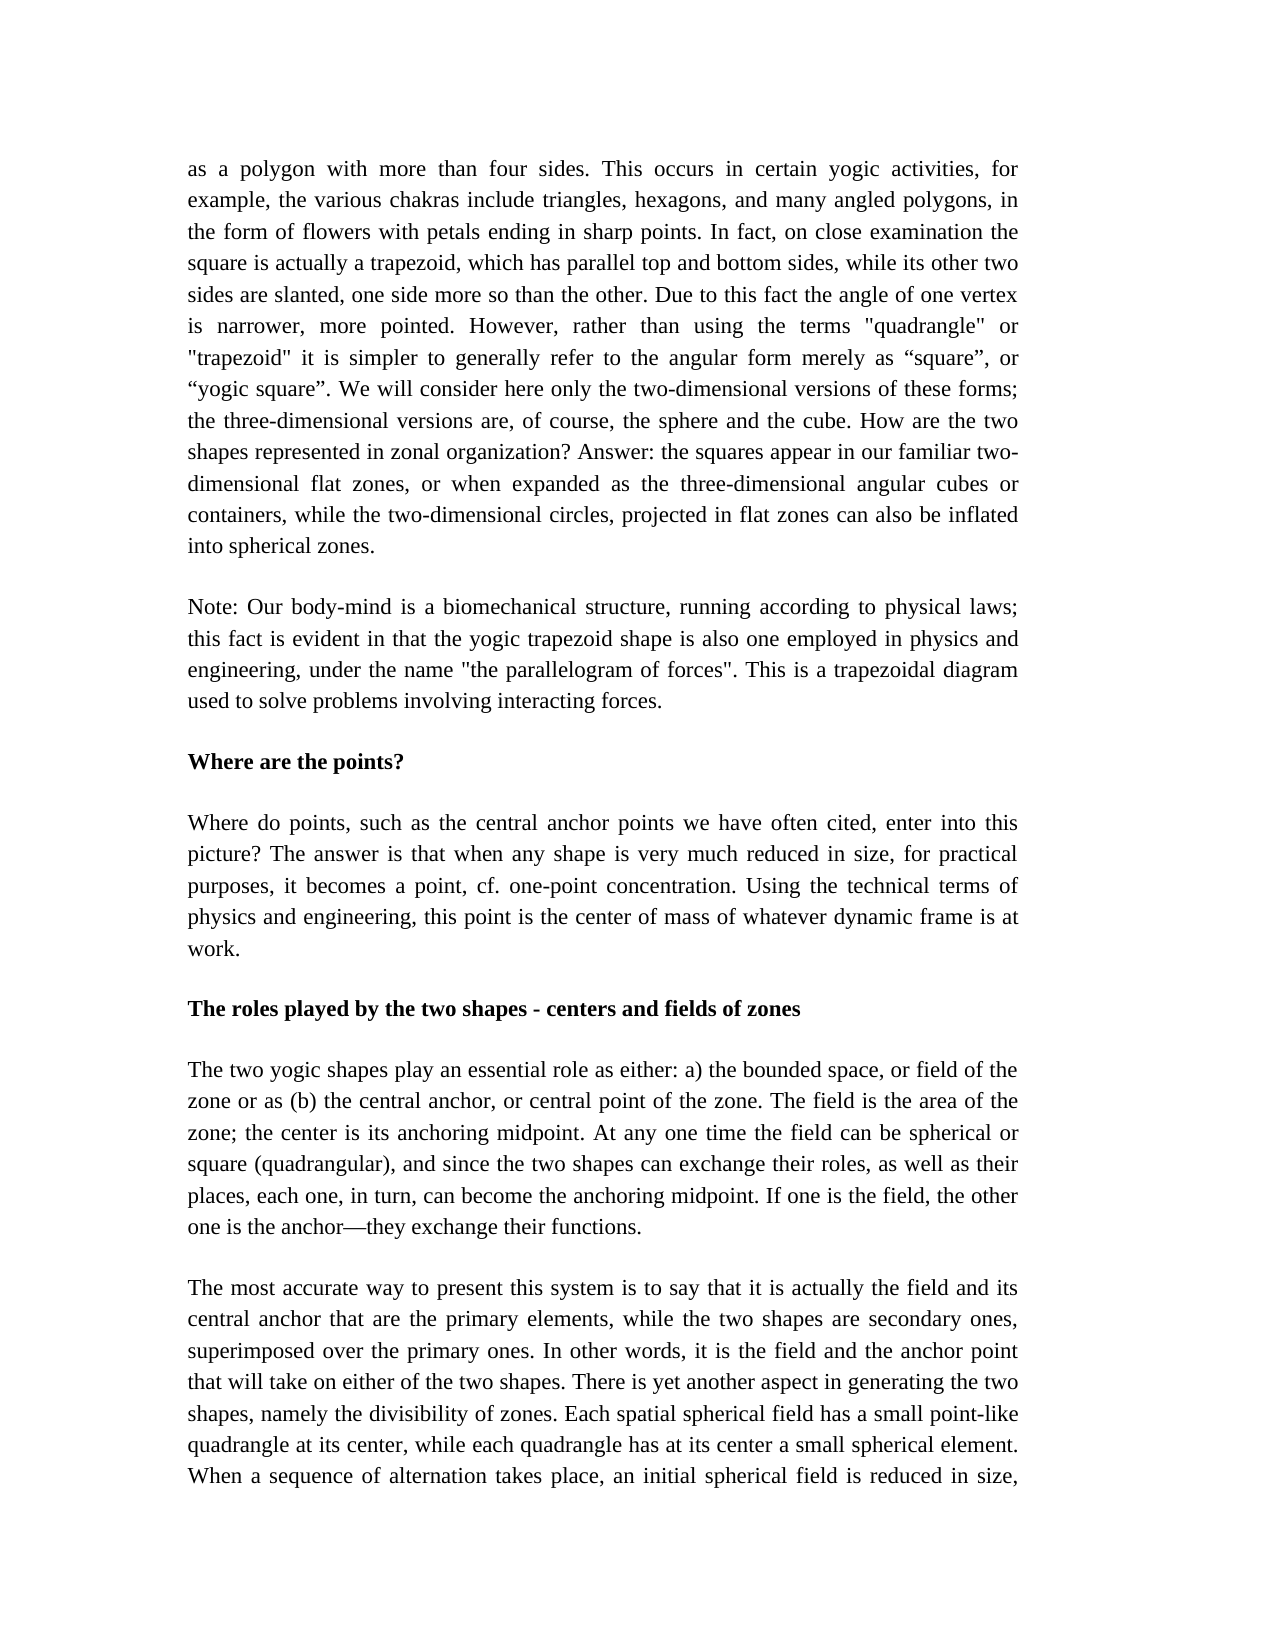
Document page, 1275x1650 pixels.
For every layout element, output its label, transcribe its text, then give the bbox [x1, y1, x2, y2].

text as a polygon with more than four sides. This occurs in certain yogic activities, for example, the various chakras include triangles, hexagons, and many angled polygons, in the form of flowers with petals ending in sharp points. In fact, on close examination the square is actually a trapezoid, which has parallel top and bottom sides, while its other two sides are slanted, one side more so than the other. Due to this fact the angle of one vertex is narrower, more pointed. However, rather than using the terms "quadrangle" or "trapezoid" it is simpler to generally refer to the angular form merely as “square”, or “yogic square”. We will consider here only the two-dimensional versions of these forms; the three-dimensional versions are, of course, the sphere and the cube. How are the two shapes represented in zonal organization? Answer: the squares appear in our familiar two-dimensional flat zones, or when expanded as the three-dimensional angular cubes or containers, while the two-dimensional circles, projected in flat zones can also be inflated into spherical zones. [187, 150, 1020, 559]
text The two yogic shapes play an essential role as either: a) the bounded space, or field of the zone or as (b) the central anchor, or central point of the zone. The field is the area of the zone; the center is its anchoring midpoint. At any one time the field can be spherical or square (quadrangular), and since the two shapes can exchange their roles, as well as their places, each one, in turn, can become the anchoring midpoint. If one is the field, the other one is the anchor—they exchange their functions. [187, 1051, 1020, 1239]
text The roles played by the two shapes - centers and fields of zones [187, 990, 1020, 1022]
text Note: Our body-mind is a biomechanical structure, running according to physical laws; this fact is evident in that the yogic trapezoid shape is also one employed in physics and engineering, under the name "the parallelogram of forces". This is a trapezoidal diagram used to solve problems involving interacting forces. [187, 588, 1020, 714]
text Where do points, such as the central anchor points we have often cited, enter into this picture? The answer is that when any shape is very much reduced in size, for practical purposes, it becomes a point, cf. one-point concentration. Using the technical terms of physics and engineering, this point is the center of mass of whatever dynamic frame is at work. [187, 804, 1020, 961]
text The most accurate way to present this system is to say that it is actually the field and its central anchor that are the primary elements, while the two shapes are secondary ones, superimposed over the primary ones. In other words, it is the field and the anchor point that will take on either of the two shapes. There is yet another aspect in generating the two shapes, namely the divisibility of zones. Each spatial spherical field has a small point-like quadrangle at its center, while each quadrangle has at its center a small spherical element. When a sequence of alternation takes place, an initial spherical field is reduced in size, [187, 1269, 1020, 1489]
text Where are the points? [187, 743, 1020, 774]
